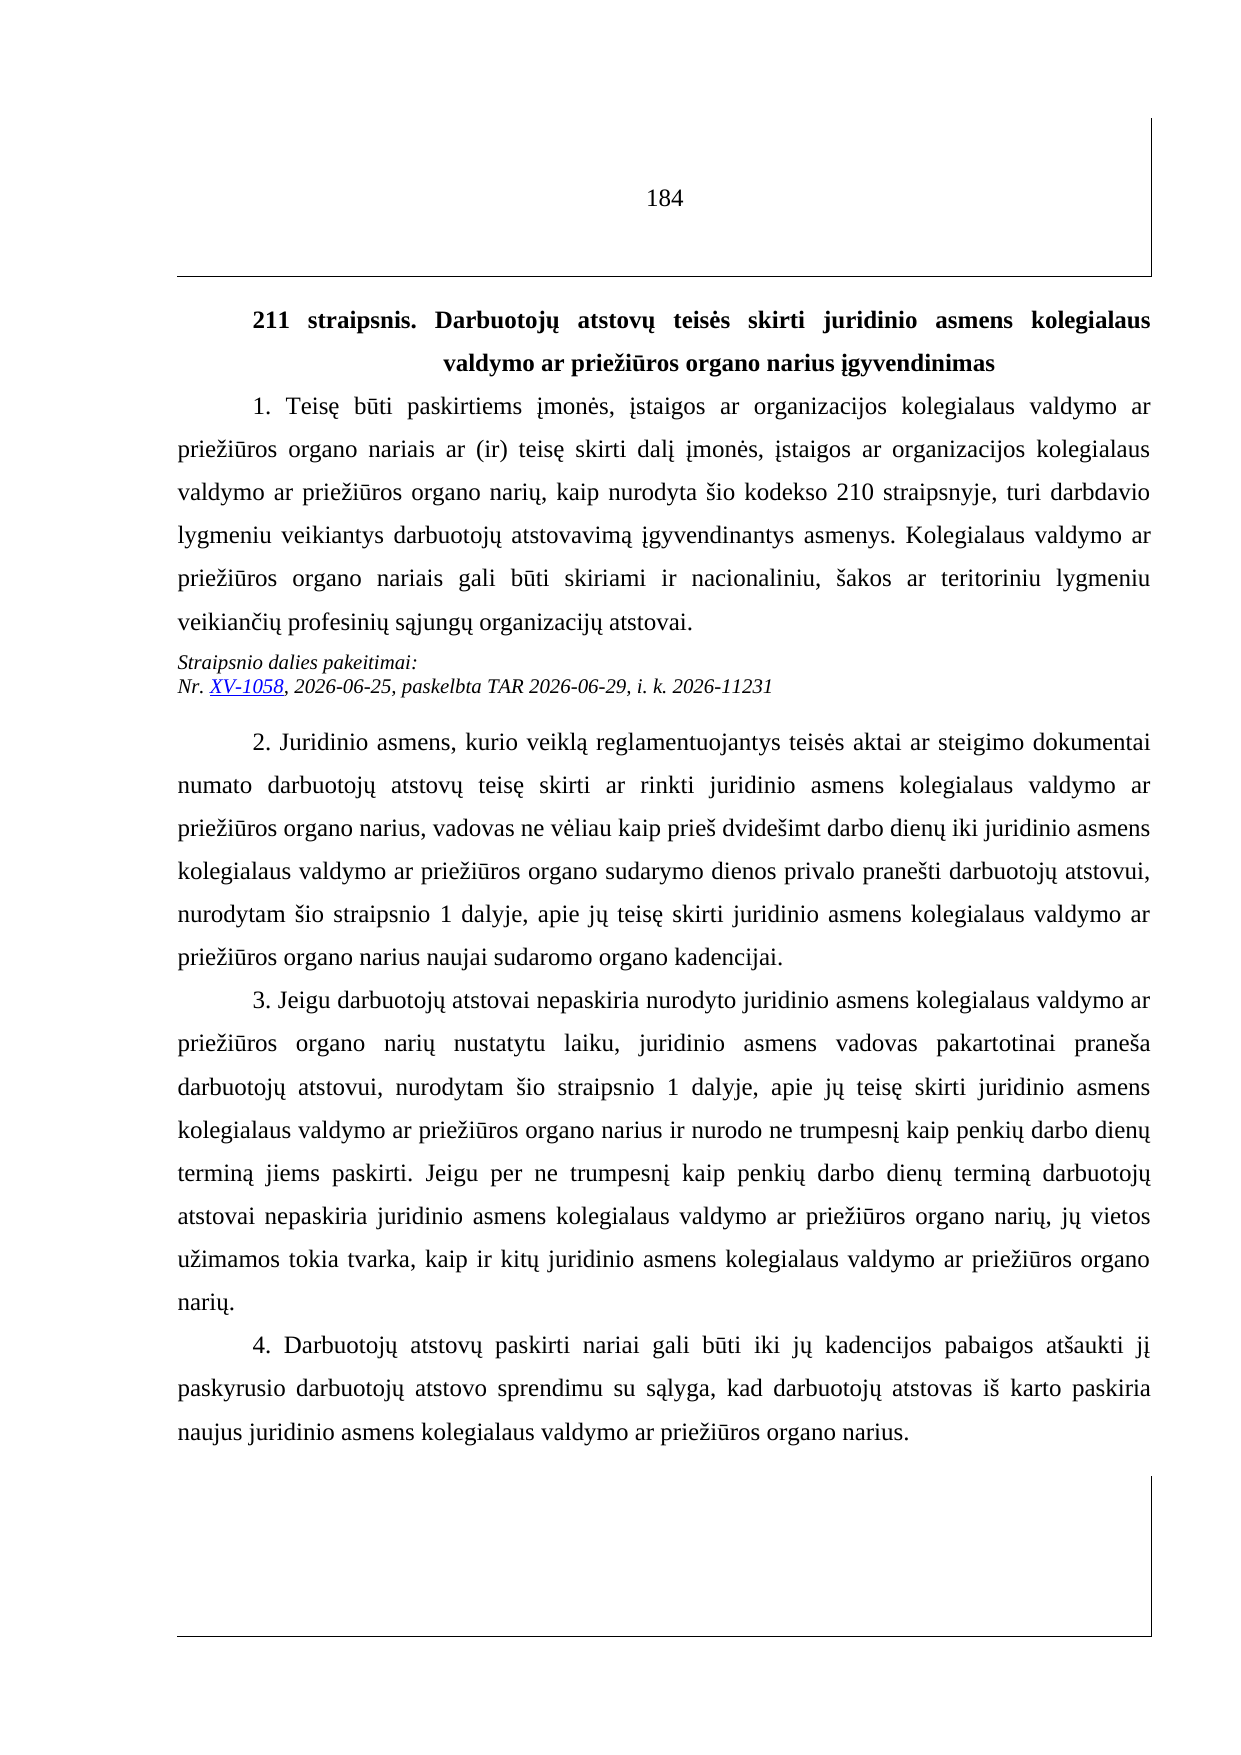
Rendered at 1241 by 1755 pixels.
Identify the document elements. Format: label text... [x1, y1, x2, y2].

text 2. Juridinio asmens, kurio veiklą reglamentuojantys teisės aktai ar steigimo dokumentai numato darbuotojų atstovų teisę skirti ar rinkti juridinio asmens kolegialaus valdymo ar priežiūros organo narius, vadovas ne vėliau kaip prieš dvidešimt darbo dienų iki juridinio asmens kolegialaus valdymo ar priežiūros organo sudarymo dienos privalo pranešti darbuotojų atstovui, nurodytam šio straipsnio 1 dalyje, apie jų teisę skirti juridinio asmens kolegialaus valdymo ar priežiūros organo narius naujai sudaromo organo kadencijai. [177, 727, 1152, 971]
text 1. Teisę būti paskirtiems įmonės, įstaigos ar organizacijos kolegialaus valdymo ar priežiūros organo nariais ar (ir) teisę skirti dalį įmonės, įstaigos ar organizacijos kolegialaus valdymo ar priežiūros organo narių, kaip nurodyta šio kodekso 210 straipsnyje, turi darbdavio lygmeniu veikiantys darbuotojų atstovavimą įgyvendinantys asmenys. Kolegialaus valdymo ar priežiūros organo nariais gali būti skiriami ir nacionaliniu, šakos ar teritoriniu lygmeniu veikiančių profesinių sąjungų organizacijų atstovai. [177, 391, 1152, 635]
subtitle 211 straipsnis. Darbuotojų atstovų teisės skirti juridinio asmens kolegialaus valdymo ar priežiūros organo narius įgyvendinimas [252, 305, 1152, 377]
text 4. Darbuotojų atstovų paskirti nariai gali būti iki jų kadencijos pabaigos atšaukti jį paskyrusio darbuotojų atstovo sprendimu su sąlyga, kad darbuotojų atstovas iš karto paskiria naujus juridinio asmens kolegialaus valdymo ar priežiūros organo narius. [177, 1330, 1152, 1445]
text 3. Jeigu darbuotojų atstovai nepaskiria nurodyto juridinio asmens kolegialaus valdymo ar priežiūros organo narių nustatytu laiku, juridinio asmens vadovas pakartotinai praneša darbuotojų atstovui, nurodytam šio straipsnio 1 dalyje, apie jų teisę skirti juridinio asmens kolegialaus valdymo ar priežiūros organo narius ir nurodo ne trumpesnį kaip penkių darbo dienų terminą jiems paskirti. Jeigu per ne trumpesnį kaip penkių darbo dienų terminą darbuotojų atstovai nepaskiria juridinio asmens kolegialaus valdymo ar priežiūros organo narių, jų vietos užimamos tokia tvarka, kaip ir kitų juridinio asmens kolegialaus valdymo ar priežiūros organo narių. [177, 985, 1152, 1316]
text Straipsnio dalies pakeitimai: [177, 650, 1152, 674]
text Nr. XV-1058, 2026-06-25, paskelbta TAR 2026-06-29, i. k. 2026-11231 [177, 674, 1152, 698]
